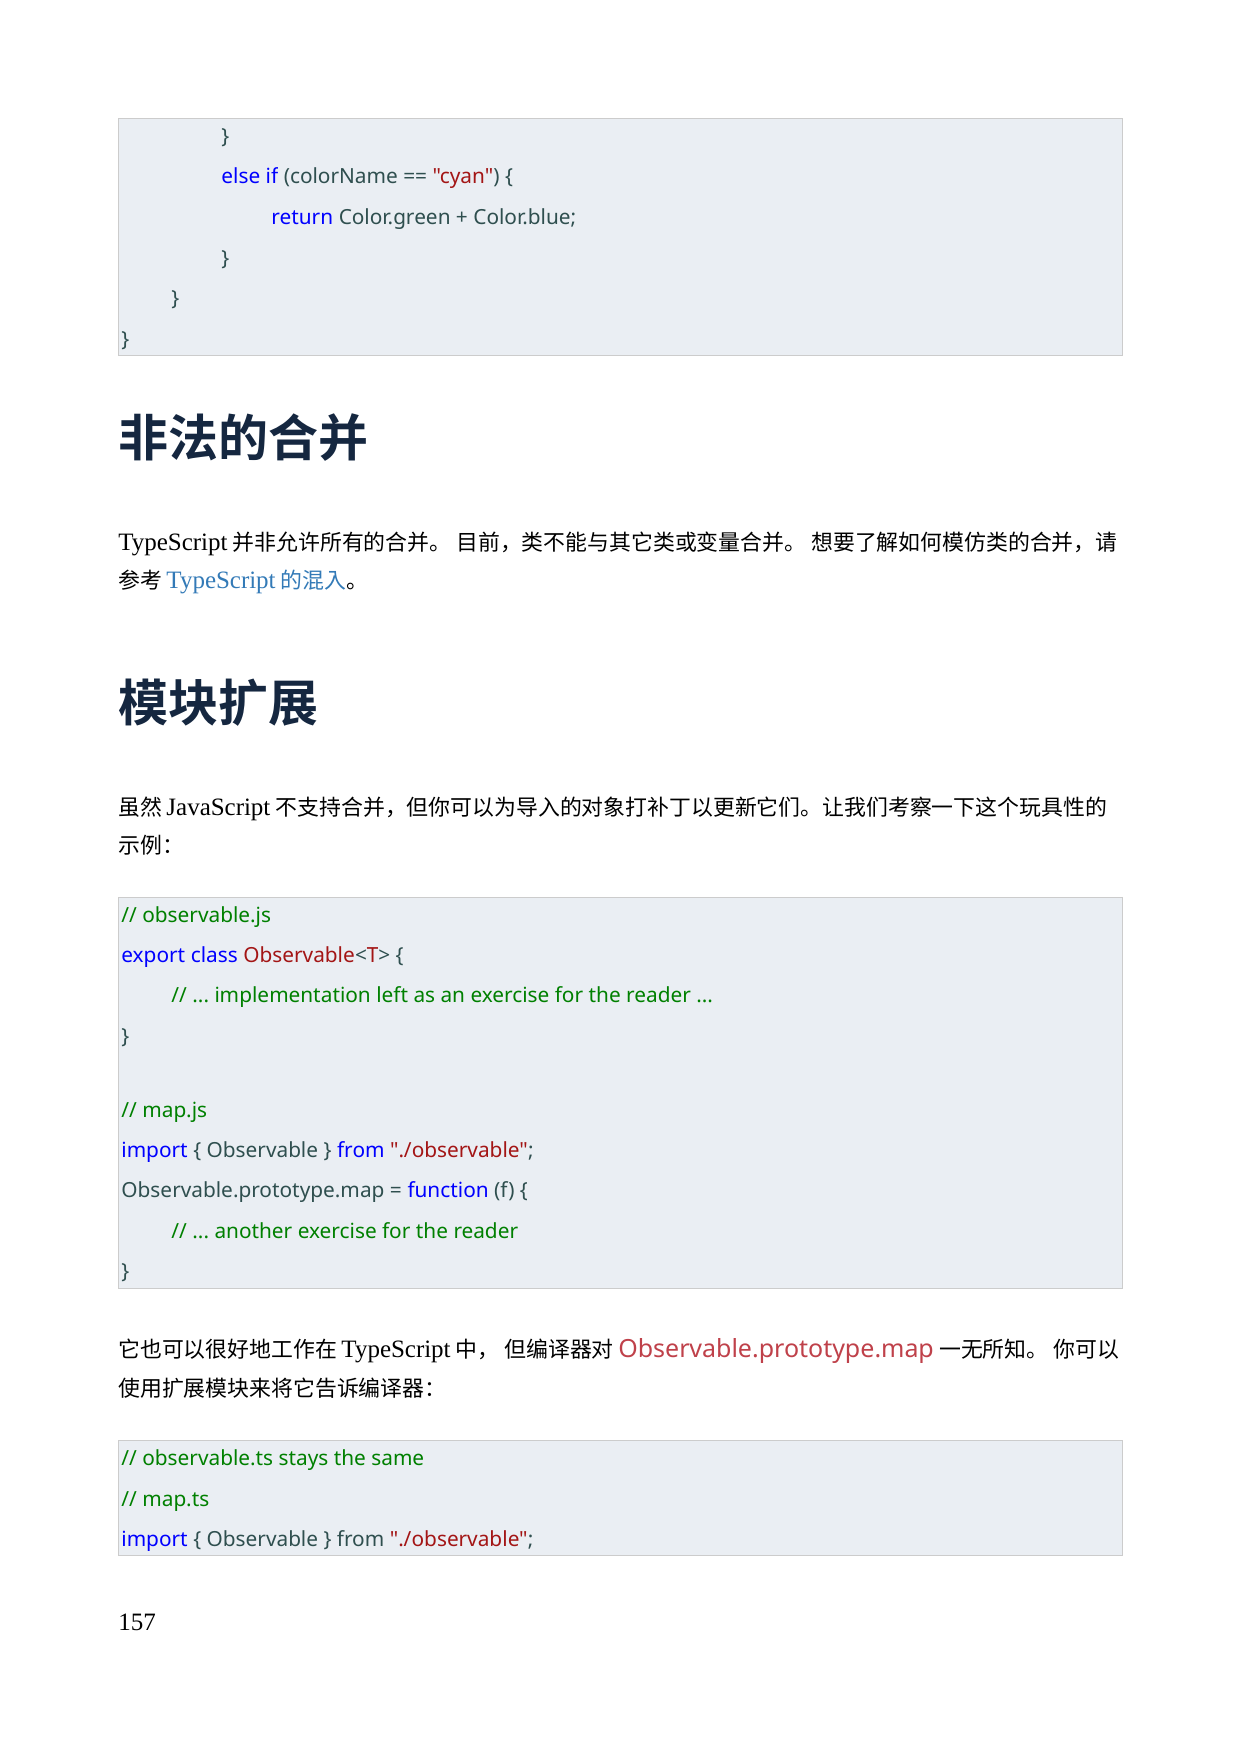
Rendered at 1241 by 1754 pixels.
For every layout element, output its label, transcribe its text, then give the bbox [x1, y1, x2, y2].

text // observable.ts stays the same [119, 1441, 1122, 1472]
text } [119, 1253, 1122, 1288]
text import { Observable } from "./observable"; [119, 1521, 1122, 1555]
text import { Observable } from "./observable"; [119, 1132, 1122, 1164]
subtitle 非法的合并 [118, 398, 1122, 471]
text return Color.green + Color.blue; [119, 199, 1122, 231]
text TypeScript并非允许所有的合并。 目前，类不能与其它类或变量合并。 想要了解如何模仿类的合并，请参考TypeScript的混入。 [118, 525, 1122, 594]
text // observable.js [119, 898, 1122, 928]
text else if (colorName == "cyan") { [119, 159, 1122, 190]
text 虽然JavaScript不支持合并，但你可以为导入的对象打补丁以更新它们。让我们考察一下这个玩具性的示例： [118, 790, 1122, 859]
text 它也可以很好地工作在TypeScript中， 但编译器对Observable.prototype.map一无所知。 你可以使用扩展模块来将它告诉编译器： [118, 1331, 1122, 1403]
text } [119, 280, 1122, 312]
text // map.ts [119, 1481, 1122, 1512]
text // ... implementation left as an exercise for the reader ... [119, 977, 1122, 1009]
text export class Observable<T> { [119, 937, 1122, 969]
text Observable.prototype.map = function (f) { [119, 1172, 1122, 1204]
text } [119, 240, 1122, 271]
text // ... another exercise for the reader [119, 1213, 1122, 1244]
text } [119, 1018, 1122, 1049]
text } [119, 119, 1122, 150]
text // map.js [119, 1092, 1122, 1123]
text } [119, 321, 1122, 355]
subtitle 模块扩展 [118, 663, 1122, 736]
